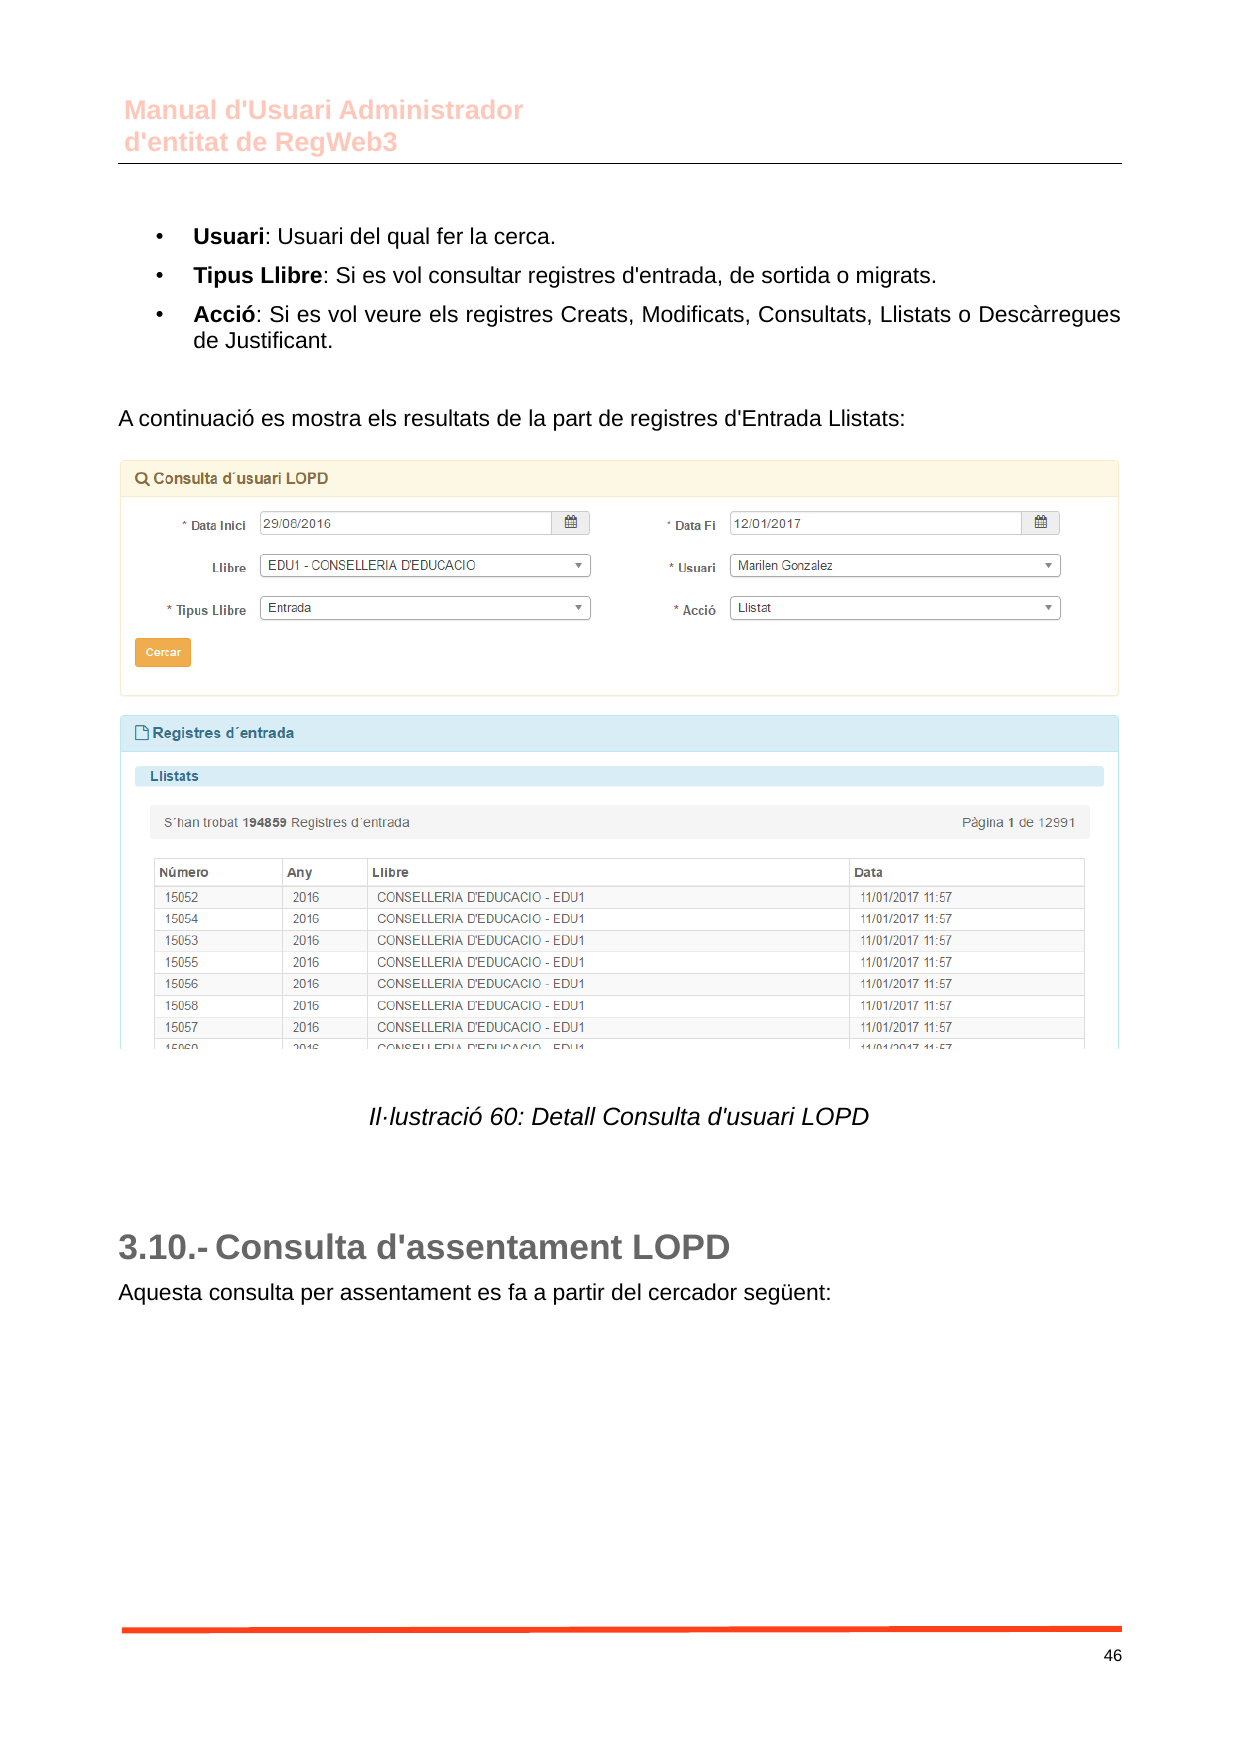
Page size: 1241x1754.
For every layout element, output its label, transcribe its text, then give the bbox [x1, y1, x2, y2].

list Usuari: Usuari del qual fer la cerca. [156, 223, 1122, 250]
text Il·lustració 60: Detall Consulta d'usuari LOPD [118, 1102, 1122, 1131]
subtitle Consulta d'assentament LOPD [118, 1226, 1122, 1267]
list Acció: Si es vol veure els registres Creats, Modificats, Consultats, Llistats o Descàrregues de Justificant. [156, 301, 1122, 354]
text A continuació es mostra els resultats de la part de registres d'Entrada Llistats: [118, 405, 1122, 431]
list Tipus Llibre: Si es vol consultar registres d'entrada, de sortida o migrats. [156, 262, 1122, 288]
text Aquesta consulta per assentament es fa a partir del cercador següent: [118, 1279, 1122, 1305]
